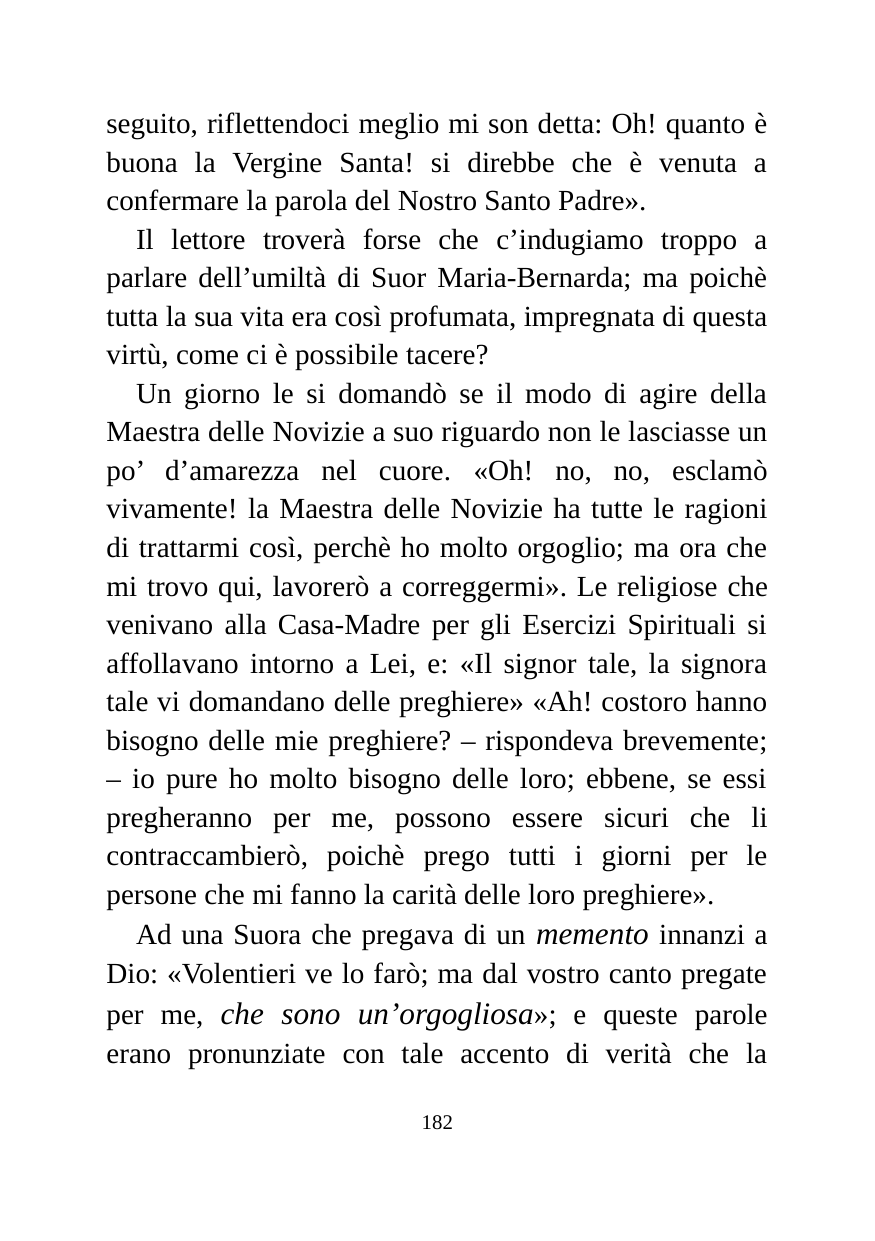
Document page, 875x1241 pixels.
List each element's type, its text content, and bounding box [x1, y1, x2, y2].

text Un giorno le si domandò se il modo di agire della Maestra delle Novizie a suo riguardo non le lasciasse un po’ d’amarezza nel cuore. «Oh! no, no, esclamò vivamente! la Maestra delle Novizie ha tutte le ragioni di trattarmi così, perchè ho molto orgoglio; ma ora che mi trovo qui, lavorerò a correggermi». Le religiose che venivano alla Casa-Madre per gli Esercizi Spirituali si affollavano intorno a Lei, e: «Il signor tale, la signora tale vi domandano delle preghiere» «Ah! costoro hanno bisogno delle mie preghiere? – rispondeva brevemente; – io pure ho molto bisogno delle loro; ebbene, se essi pregheranno per me, possono essere sicuri che li contraccambierò, poichè prego tutti i giorni per le persone che mi fanno la carità delle loro preghiere». [106, 376, 768, 911]
text seguito, riflettendoci meglio mi son detta: Oh! quanto è buona la Vergine Santa! si direbbe che è venuta a confermare la parola del Nostro Santo Padre». [106, 106, 768, 217]
text Ad una Suora che pregava di un memento innanzi a Dio: «Volentieri ve lo farò; ma dal vostro canto pregate per me, che sono un’orgogliosa»; e queste parole erano pronunziate con tale accento di verità che la [106, 916, 768, 1070]
text Il lettore troverà forse che c’indugiamo troppo a parlare dell’umiltà di Suor Maria-Bernarda; ma poichè tutta la sua vita era così profumata, impregnata di questa virtù, come ci è possibile tacere? [106, 222, 768, 371]
